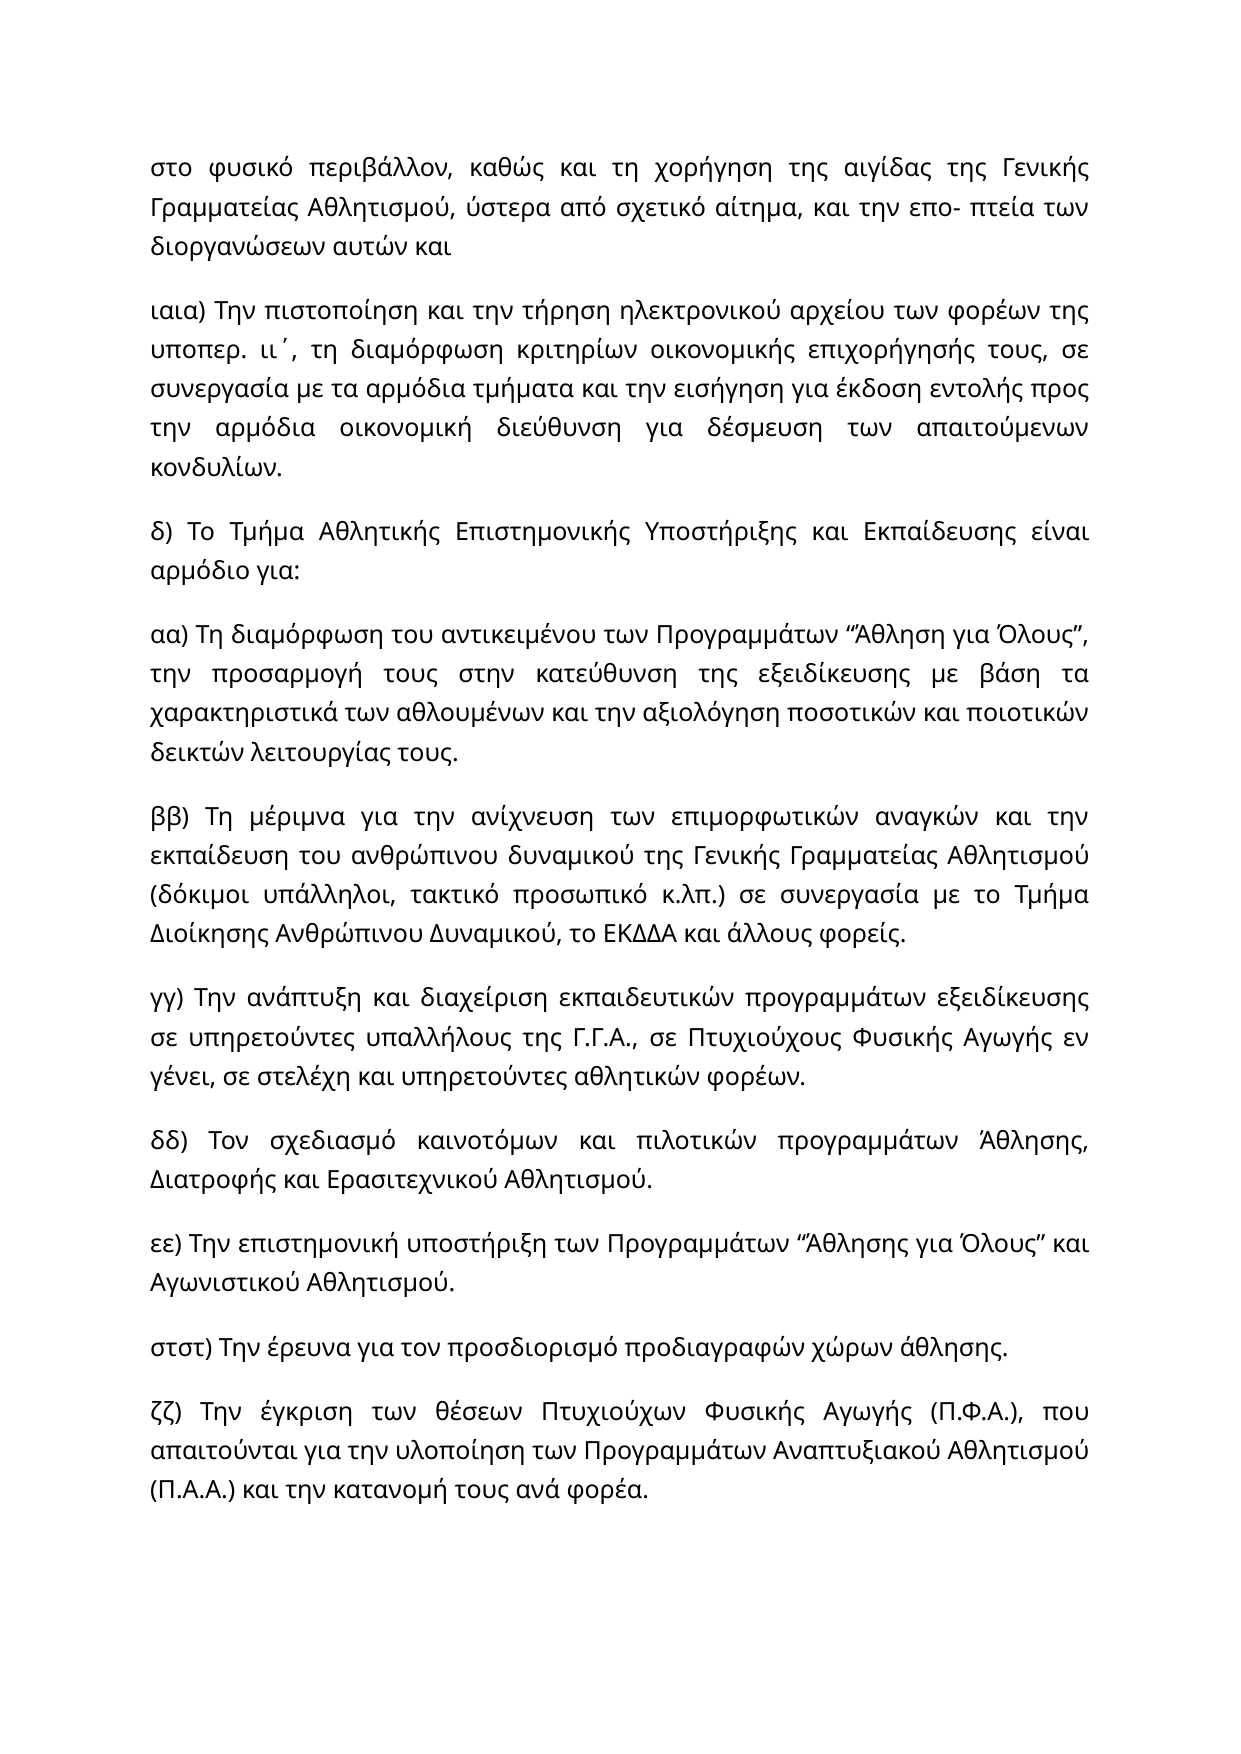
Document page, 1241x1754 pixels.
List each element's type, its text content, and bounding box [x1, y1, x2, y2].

text αα) Τη διαμόρφωση του αντικειμένου των Προγραμμάτων “Άθληση για Όλους”, την προσαρμογή τους στην κατεύθυνση της εξειδίκευσης με βάση τα χαρακτηριστικά των αθλουμένων και την αξιολόγηση ποσοτικών και ποιοτικών δεικτών λειτουργίας τους. [150, 617, 1090, 768]
text ζζ) Την έγκριση των θέσεων Πτυχιούχων Φυσικής Αγωγής (Π.Φ.Α.), που απαιτούνται για την υλοποίηση των Προγραμμάτων Αναπτυξιακού Αθλητισμού (Π.Α.Α.) και την κατανομή τους ανά φορέα. [150, 1393, 1090, 1506]
text δδ) Τον σχεδιασμό καινοτόμων και πιλοτικών προγραμμάτων Άθλησης, Διατροφής και Ερασιτεχνικού Αθλητισμού. [150, 1122, 1090, 1196]
text ιαια) Την πιστοποίηση και την τήρηση ηλεκτρονικού αρχείου των φορέων της υποπερ. ιι΄, τη διαμόρφωση κριτηρίων οικονομικής επιχορήγησής τους, σε συνεργασία με τα αρμόδια τμήματα και την εισήγηση για έκδοση εντολής προς την αρμόδια οικονομική διεύθυνση για δέσμευση των απαιτούμενων κονδυλίων. [150, 292, 1090, 483]
text γγ) Την ανάπτυξη και διαχείριση εκπαιδευτικών προγραμμάτων εξειδίκευσης σε υπηρετούντες υπαλλήλους της Γ.Γ.Α., σε Πτυχιούχους Φυσικής Αγωγής εν γένει, σε στελέχη και υπηρετούντες αθλητικών φορέων. [150, 980, 1090, 1092]
text δ) Το Τμήμα Αθλητικής Επιστημονικής Υποστήριξης και Εκπαίδευσης είναι αρμόδιο για: [150, 513, 1090, 587]
text εε) Την επιστημονική υποστήριξη των Προγραμμάτων “Άθλησης για Όλους” και Αγωνιστικού Αθλητισμού. [150, 1226, 1090, 1299]
text στστ) Την έρευνα για τον προσδιορισμό προδιαγραφών χώρων άθλησης. [150, 1329, 1090, 1363]
text ββ) Τη μέριμνα για την ανίχνευση των επιμορφωτικών αναγκών και την εκπαίδευση του ανθρώπινου δυναμικού της Γενικής Γραμματείας Αθλητισμού (δόκιμοι υπάλληλοι, τακτικό προσωπικό κ.λπ.) σε συνεργασία με το Τμήμα Διοίκησης Ανθρώπινου Δυναμικού, το ΕΚΔΔΑ και άλλους φορείς. [150, 798, 1090, 950]
text στο φυσικό περιβάλλον, καθώς και τη χορήγηση της αιγίδας της Γενικής Γραμματείας Αθλητισμού, ύστερα από σχετικό αίτημα, και την επο- πτεία των διοργανώσεων αυτών και [150, 150, 1090, 262]
